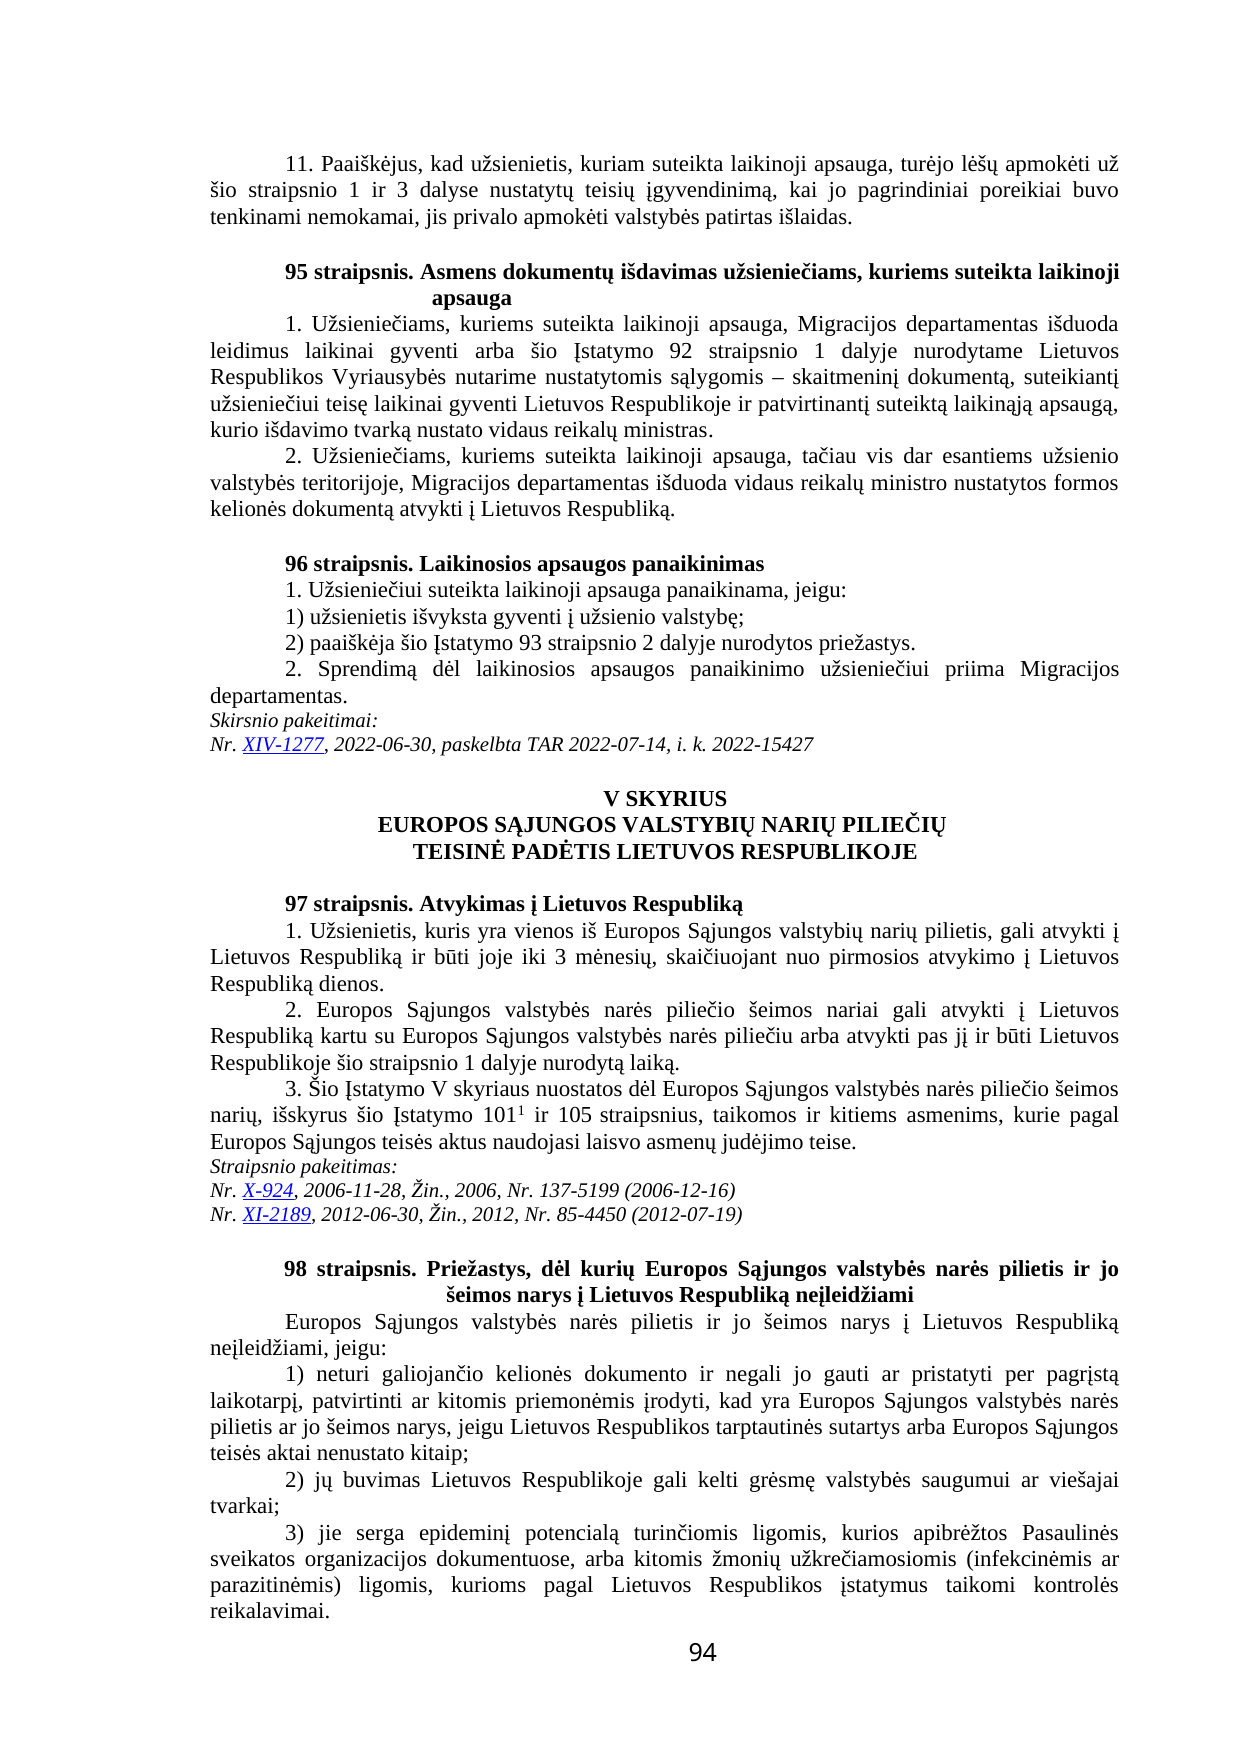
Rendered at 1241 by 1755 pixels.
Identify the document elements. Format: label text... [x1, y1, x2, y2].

text 96 straipsnis. Laikinosios apsaugos panaikinimas [210, 550, 1120, 576]
text Nr. XIV-1277, 2022-06-30, paskelbta TAR 2022-07-14, i. k. 2022-15427 [210, 732, 1120, 756]
text Skirsnio pakeitimai: [210, 708, 1120, 732]
text 1. Užsieniečiams, kuriems suteikta laikinoji apsauga, Migracijos departamentas išduoda leidimus laikinai gyventi arba šio Įstatymo 92 straipsnio 1 dalyje nurodytame Lietuvos Respublikos Vyriausybės nutarime nustatytomis sąlygomis – skaitmeninį dokumentą, suteikiantį užsieniečiui teisę laikinai gyventi Lietuvos Respublikoje ir patvirtinantį suteiktą laikinąją apsaugą, kurio išdavimo tvarką nustato vidaus reikalų ministras. [210, 311, 1120, 442]
text 2) paaiškėja šio Įstatymo 93 straipsnio 2 dalyje nurodytos priežastys. [210, 629, 1120, 656]
text Nr. X-924, 2006-11-28, Žin., 2006, Nr. 137-5199 (2006-12-16) [210, 1178, 1120, 1202]
text 3. Šio Įstatymo V skyriaus nuostatos dėl Europos Sąjungos valstybės narės piliečio šeimos narių, išskyrus šio Įstatymo 1011 ir 105 straipsnius, taikomos ir kitiems asmenims, kurie pagal Europos Sąjungos teisės aktus naudojasi laisvo asmenų judėjimo teise. [210, 1075, 1120, 1154]
text 2. Europos Sąjungos valstybės narės piliečio šeimos nariai gali atvykti į Lietuvos Respubliką kartu su Europos Sąjungos valstybės narės piliečiu arba atvykti pas jį ir būti Lietuvos Respublikoje šio straipsnio 1 dalyje nurodytą laiką. [210, 996, 1120, 1075]
text EUROPOS SĄJUNGOS VALSTYBIŲ NARIŲ PILIEČIŲ [210, 811, 1120, 838]
text 1) užsienietis išvyksta gyventi į užsienio valstybę; [210, 603, 1120, 629]
text 11. Paaiškėjus, kad užsienietis, kuriam suteikta laikinoji apsauga, turėjo lėšų apmokėti už šio straipsnio 1 ir 3 dalyse nustatytų teisių įgyvendinimą, kai jo pagrindiniai poreikiai buvo tenkinami nemokamai, jis privalo apmokėti valstybės patirtas išlaidas. [210, 150, 1120, 229]
text TEISINĖ PADĖTIS LIETUVOS RESPUBLIKOJE [210, 838, 1120, 864]
text 97 straipsnis. Atvykimas į Lietuvos Respubliką [210, 891, 1120, 917]
text 1. Užsieniečiui suteikta laikinoji apsauga panaikinama, jeigu: [210, 576, 1120, 603]
text 2. Sprendimą dėl laikinosios apsaugos panaikinimo užsieniečiui priima Migracijos departamentas. [210, 656, 1120, 708]
text 1. Užsienietis, kuris yra vienos iš Europos Sąjungos valstybių narių pilietis, gali atvykti į Lietuvos Respubliką ir būti joje iki 3 mėnesių, skaičiuojant nuo pirmosios atvykimo į Lietuvos Respubliką dienos. [210, 917, 1120, 996]
text 98 straipsnis. Priežastys, dėl kurių Europos Sąjungos valstybės narės pilietis ir jo šeimos narys į Lietuvos Respubliką neįleidžiami [284, 1255, 1120, 1308]
text 95 straipsnis. Asmens dokumentų išdavimas užsieniečiams, kuriems suteikta laikinoji apsauga [285, 258, 1120, 311]
text 2. Užsieniečiams, kuriems suteikta laikinoji apsauga, tačiau vis dar esantiems užsienio valstybės teritorijoje, Migracijos departamentas išduoda vidaus reikalų ministro nustatytos formos kelionės dokumentą atvykti į Lietuvos Respubliką. [210, 442, 1120, 521]
text Europos Sąjungos valstybės narės pilietis ir jo šeimos narys į Lietuvos Respubliką neįleidžiami, jeigu: [210, 1308, 1120, 1360]
text 3) jie serga epideminį potencialą turinčiomis ligomis, kurios apibrėžtos Pasaulinės sveikatos organizacijos dokumentuose, arba kitomis žmonių užkrečiamosiomis (infekcinėmis ar parazitinėmis) ligomis, kurioms pagal Lietuvos Respublikos įstatymus taikomi kontrolės reikalavimai. [210, 1518, 1120, 1624]
text Straipsnio pakeitimas: [210, 1154, 1120, 1178]
text Nr. XI-2189, 2012-06-30, Žin., 2012, Nr. 85-4450 (2012-07-19) [210, 1202, 1120, 1226]
text V SKYRIUS [210, 785, 1120, 811]
text 1) neturi galiojančio kelionės dokumento ir negali jo gauti ar pristatyti per pagrįstą laikotarpį, patvirtinti ar kitomis priemonėmis įrodyti, kad yra Europos Sąjungos valstybės narės pilietis ar jo šeimos narys, jeigu Lietuvos Respublikos tarptautinės sutartys arba Europos Sąjungos teisės aktai nenustato kitaip; [210, 1360, 1120, 1466]
text 2) jų buvimas Lietuvos Respublikoje gali kelti grėsmę valstybės saugumui ar viešajai tvarkai; [210, 1466, 1120, 1518]
